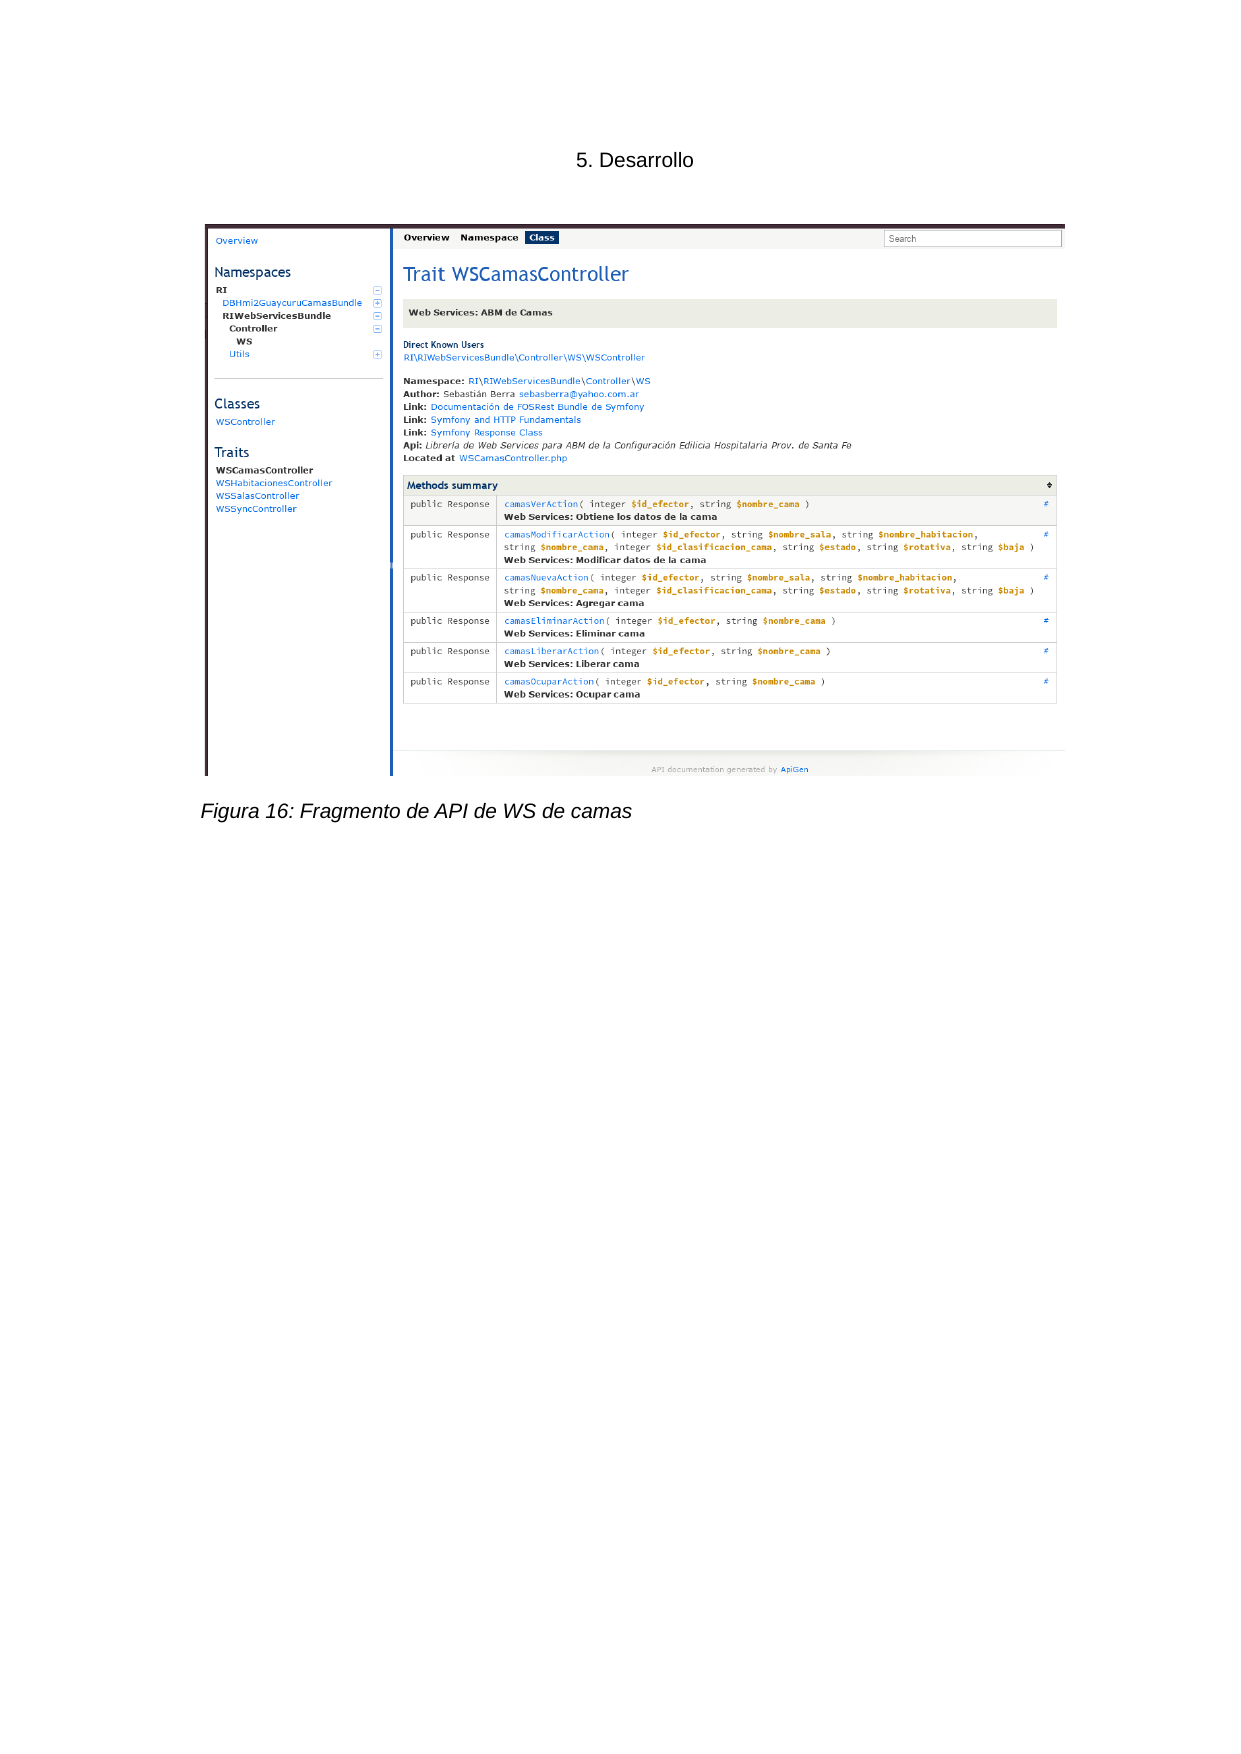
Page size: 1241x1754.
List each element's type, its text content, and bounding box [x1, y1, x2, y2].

text Figura 16: Fragmento de API de WS de camas [200, 776, 1069, 823]
picture [204, 224, 1065, 776]
